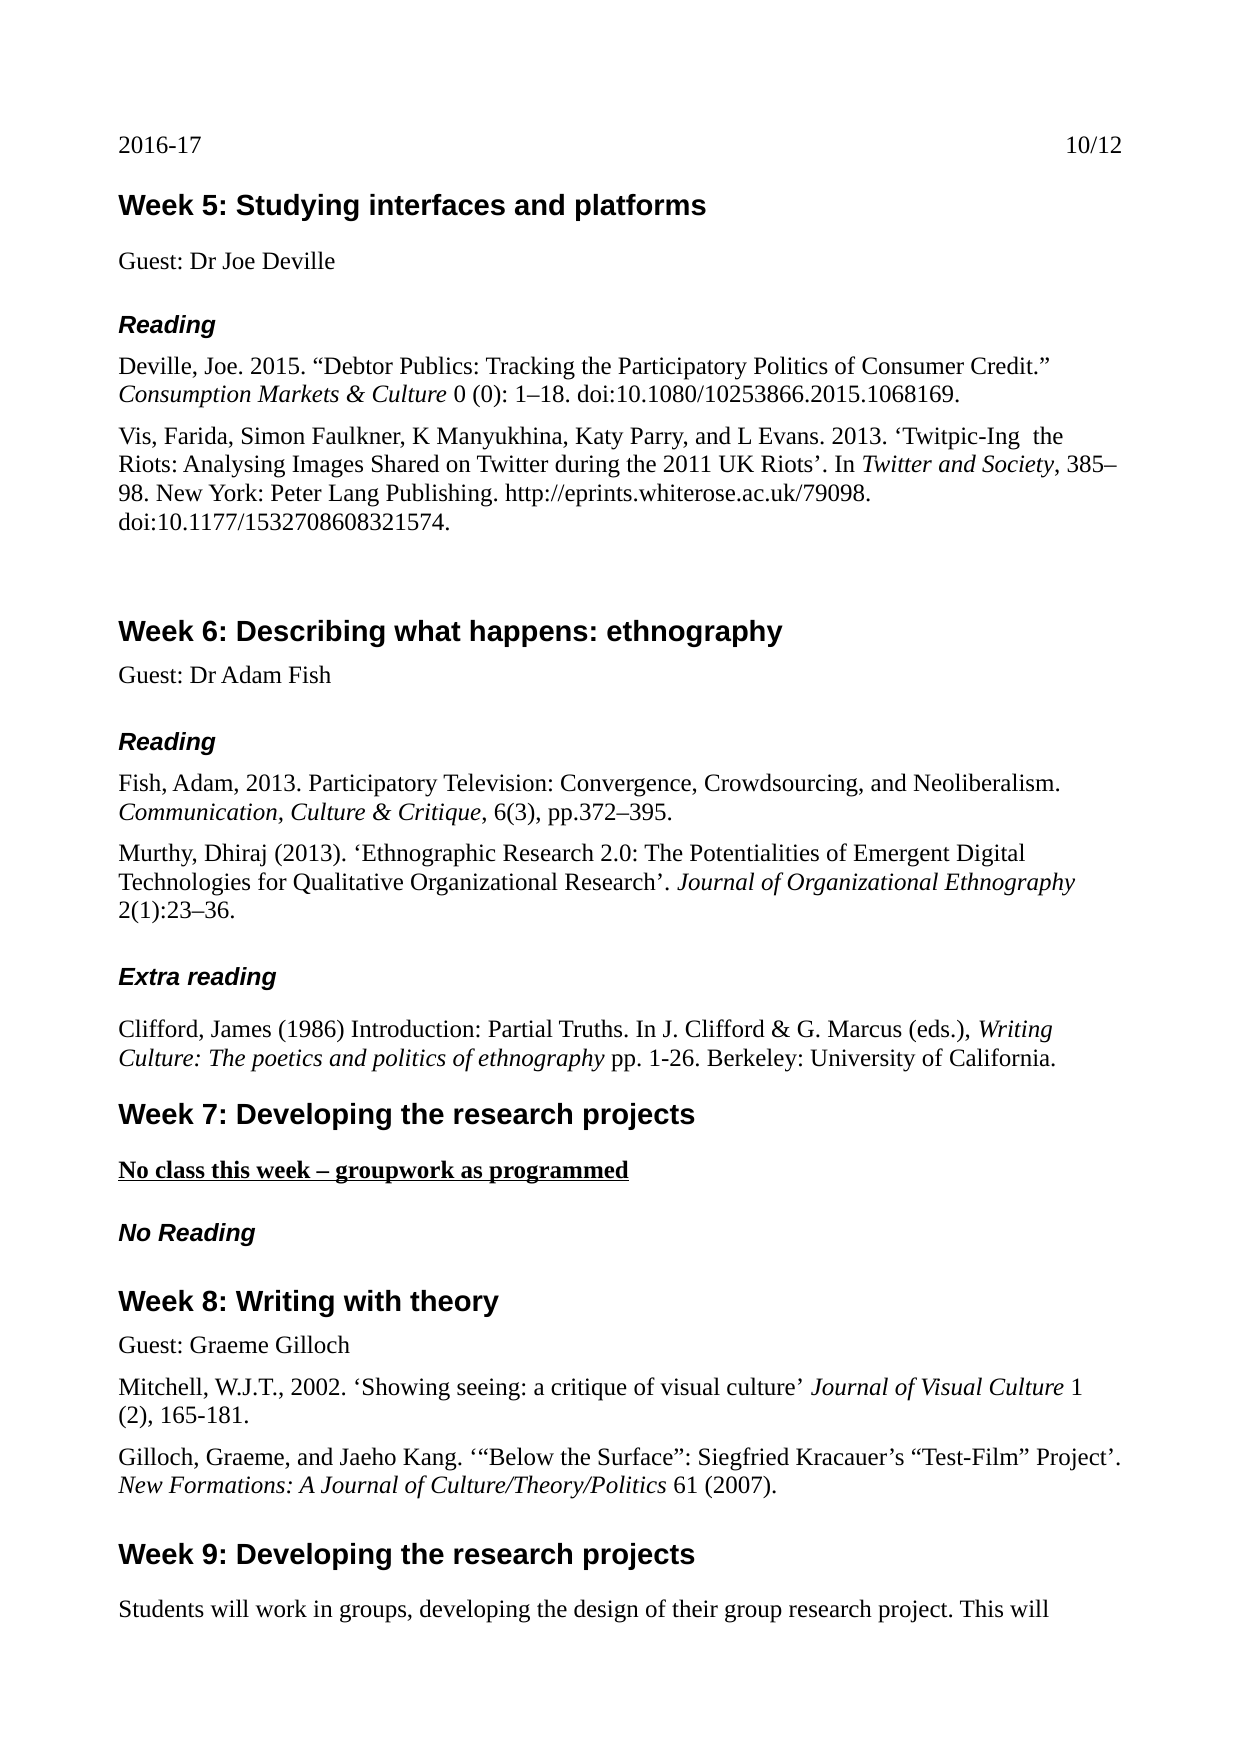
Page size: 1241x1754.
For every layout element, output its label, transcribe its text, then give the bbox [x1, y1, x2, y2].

text Guest: Graeme Gilloch [118, 1331, 1122, 1359]
subtitle Extra reading [118, 962, 1122, 990]
text Fish, Adam, 2013. Participatory Television: Convergence, Crowdsourcing, and Neoliberalism. Communication, Culture & Critique, 6(3), pp.372–395. [118, 768, 1122, 825]
text Vis, Farida, Simon Faulkner, K Manyukhina, Katy Parry, and L Evans. 2013. ‘Twitpic-Ing the Riots: Analysing Images Shared on Twitter during the 2011 UK Riots’. In Twitter and Society, 385–98. New York: Peter Lang Publishing. http://eprints.whiterose.ac.uk/79098. doi:10.1177/1532708608321574. [118, 421, 1122, 536]
subtitle Week 8: Writing with theory [118, 1284, 1122, 1318]
subtitle Week 7: Developing the research projects [118, 1097, 1122, 1130]
subtitle Week 9: Developing the research projects [118, 1537, 1122, 1570]
subtitle Week 6: Describing what happens: ethnography [118, 614, 1122, 648]
subtitle Reading [118, 310, 1122, 338]
text Guest: Dr Joe Deville [118, 246, 1122, 275]
text No class this week – groupwork as programmed [118, 1155, 1122, 1183]
text Mitchell, W.J.T., 2002. ‘Showing seeing: a critique of visual culture’ Journal of Visual Culture 1 (2), 165-181. [118, 1372, 1122, 1429]
subtitle No Reading [118, 1218, 1122, 1247]
text Guest: Dr Adam Fish [118, 661, 1122, 689]
text Murthy, Dhiraj (2013). ‘Ethnographic Research 2.0: The Potentialities of Emergent Digital Technologies for Qualitative Organizational Research’. Journal of Organizational Ethnography 2(1):23–36. [118, 838, 1122, 924]
text Deville, Joe. 2015. “Debtor Publics: Tracking the Participatory Politics of Consumer Credit.” Consumption Markets & Culture 0 (0): 1–18. doi:10.1080/10253866.2015.1068169. [118, 351, 1122, 408]
subtitle Reading [118, 727, 1122, 755]
text Clifford, James (1986) Introduction: Partial Truths. In J. Clifford & G. Marcus (eds.), Writing Culture: The poetics and politics of ethnography pp. 1-26. Berkeley: University of California. [118, 1014, 1122, 1072]
text Students will work in groups, developing the design of their group research project. This will [118, 1594, 1122, 1623]
text Gilloch, Graeme, and Jaeho Kang. ‘“Below the Surface”: Siegfried Kracauer’s “Test-Film” Project’. New Formations: A Journal of Culture/Theory/Politics 61 (2007). [118, 1442, 1122, 1499]
subtitle Week 5: Studying interfaces and platforms [118, 188, 1122, 222]
